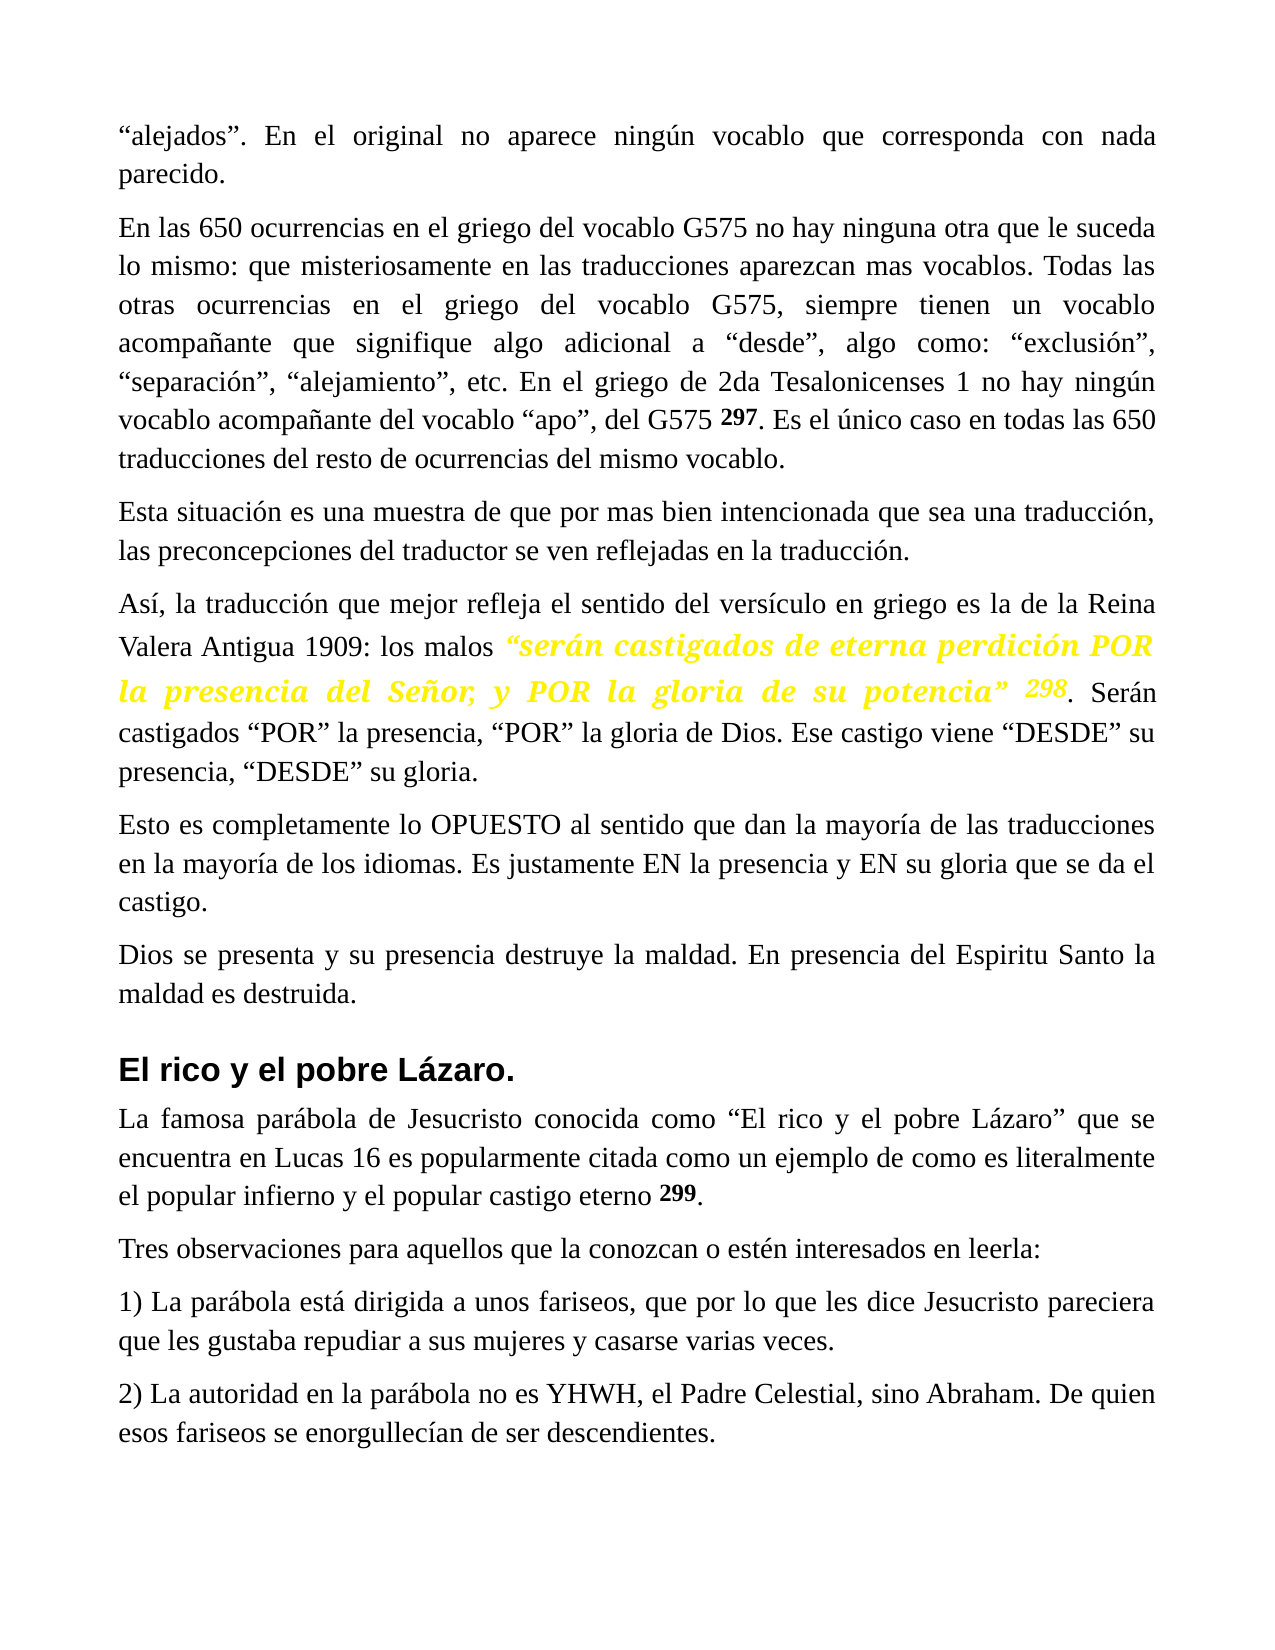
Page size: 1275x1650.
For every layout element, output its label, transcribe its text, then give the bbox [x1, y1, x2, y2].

text Así, la traducción que mejor refleja el sentido del versículo en griego es la de la Reina Valera Antigua 1909: los malos “serán castigados de eterna perdición POR la presencia del Señor, y POR la gloria de su potencia” . Serán castigados “POR” la presencia, “POR” la gloria de Dios. Ese castigo viene “DESDE” su presencia, “DESDE” su gloria. [118, 586, 1157, 788]
text Dios se presenta y su presencia destruye la maldad. En presencia del Espiritu Santo la maldad es destruida. [118, 937, 1157, 1009]
text La famosa parábola de Jesucristo conocida como “El rico y el pobre Lázaro” que se encuentra en Lucas 16 es popularmente citada como un ejemplo de como es literalmente el popular infierno y el popular castigo eterno . [118, 1101, 1157, 1212]
text “alejados”. En el original no aparece ningún vocablo que corresponda con nada parecido. [118, 118, 1157, 190]
text En las 650 ocurrencias en el griego del vocablo G575 no hay ninguna otra que le suceda lo mismo: que misteriosamente en las traducciones aparezcan mas vocablos. Todas las otras ocurrencias en el griego del vocablo G575, siempre tienen un vocablo acompañante que signifique algo adicional a “desde”, algo como: “exclusión”, “separación”, “alejamiento”, etc. En el griego de 2da Tesalonicenses 1 no hay ningún vocablo acompañante del vocablo “apo”, del G575 . Es el único caso en todas las 650 traducciones del resto de ocurrencias del mismo vocablo. [118, 210, 1157, 474]
text Tres observaciones para aquellos que la conozcan o estén interesados en leerla: [118, 1231, 1157, 1265]
subtitle El rico y el pobre Lázaro. [118, 1050, 1157, 1089]
text Esto es completamente lo OPUESTO al sentido que dan la mayoría de las traducciones en la mayoría de los idiomas. Es justamente EN la presencia y EN su gloria que se da el castigo. [118, 807, 1157, 918]
text 2) La autoridad en la parábola no es YHWH, el Padre Celestial, sino Abraham. De quien esos fariseos se enorgullecían de ser descendientes. [118, 1376, 1157, 1448]
text 1) La parábola está dirigida a unos fariseos, que por lo que les dice Jesucristo pareciera que les gustaba repudiar a sus mujeres y casarse varias veces. [118, 1284, 1157, 1357]
text Esta situación es una muestra de que por mas bien intencionada que sea una traducción, las preconcepciones del traductor se ven reflejadas en la traducción. [118, 494, 1157, 566]
